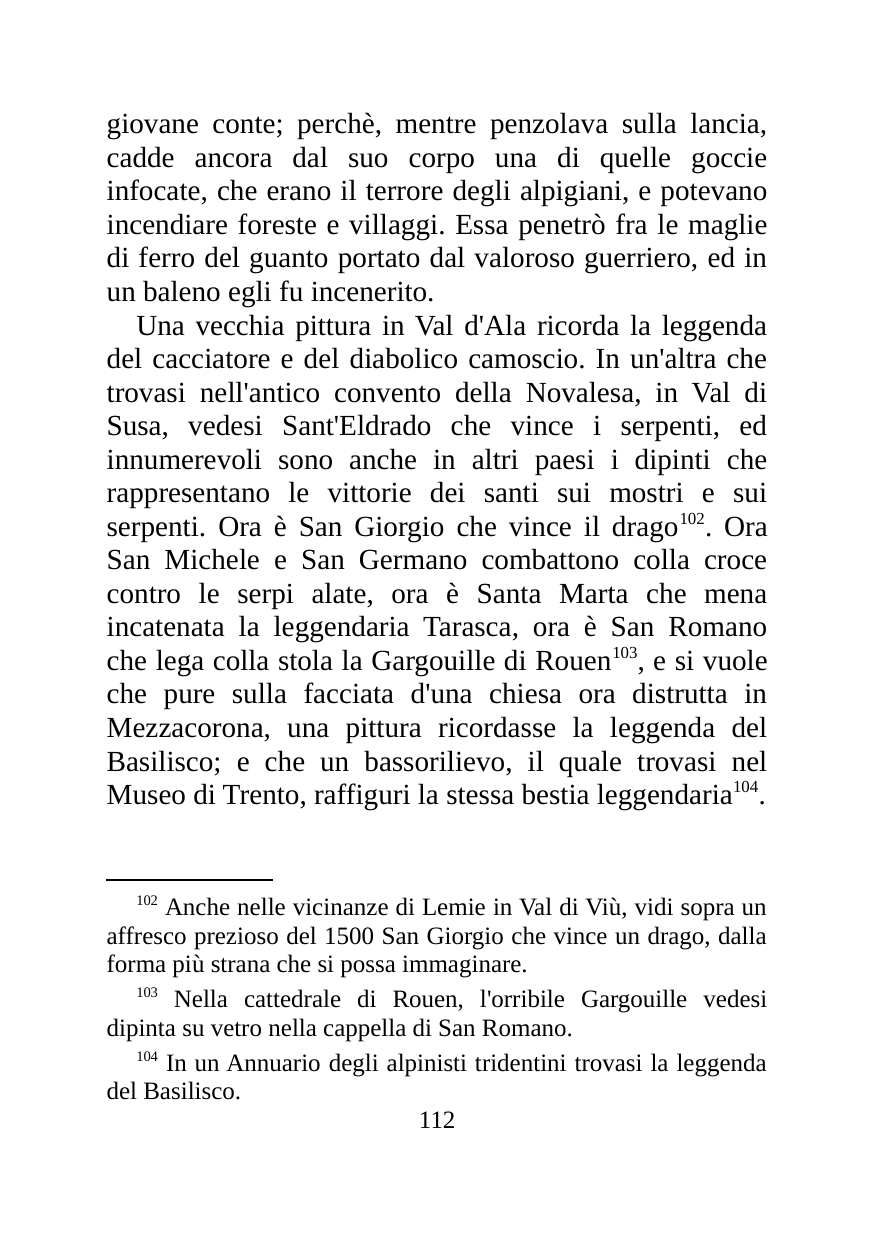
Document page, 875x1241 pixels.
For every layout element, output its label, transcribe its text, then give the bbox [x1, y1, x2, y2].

text Nella cattedrale di Rouen, l'orribile Gargouille vedesi dipinta su vetro nella cappella di San Romano. [106, 984, 768, 1042]
text Una vecchia pittura in Val d'Ala ricorda la leggenda del cacciatore e del diabolico camoscio. In un'altra che trovasi nell'antico convento della Novalesa, in Val di Susa, vedesi Sant'Eldrado che vince i serpenti, ed innumerevoli sono anche in altri paesi i dipinti che rappresentano le vittorie dei santi sui mostri e sui serpenti. Ora è San Giorgio che vince il drago. Ora San Michele e San Germano combattono colla croce contro le serpi alate, ora è Santa Marta che mena incatenata la leggendaria Tarasca, ora è San Romano che lega colla stola la Gargouille di Rouen, e si vuole che pure sulla facciata d'una chiesa ora distrutta in Mezzacorona, una pittura ricordasse la leggenda del Basilisco; e che un bassorilievo, il quale trovasi nel Museo di Trento, raffiguri la stessa bestia leggendaria. [106, 308, 768, 811]
text Anche nelle vicinanze di Lemie in Val di Viù, vidi sopra un affresco prezioso del 1500 San Giorgio che vince un drago, dalla forma più strana che si possa immaginare. [106, 892, 768, 978]
text In un Annuario degli alpinisti tridentini trovasi la leggenda del Basilisco. [106, 1048, 768, 1105]
text giovane conte; perchè, mentre penzolava sulla lancia, cadde ancora dal suo corpo una di quelle goccie infocate, che erano il terrore degli alpigiani, e potevano incendiare foreste e villaggi. Essa penetrò fra le maglie di ferro del guanto portato dal valoroso guerriero, ed in un baleno egli fu incenerito. [106, 106, 768, 308]
